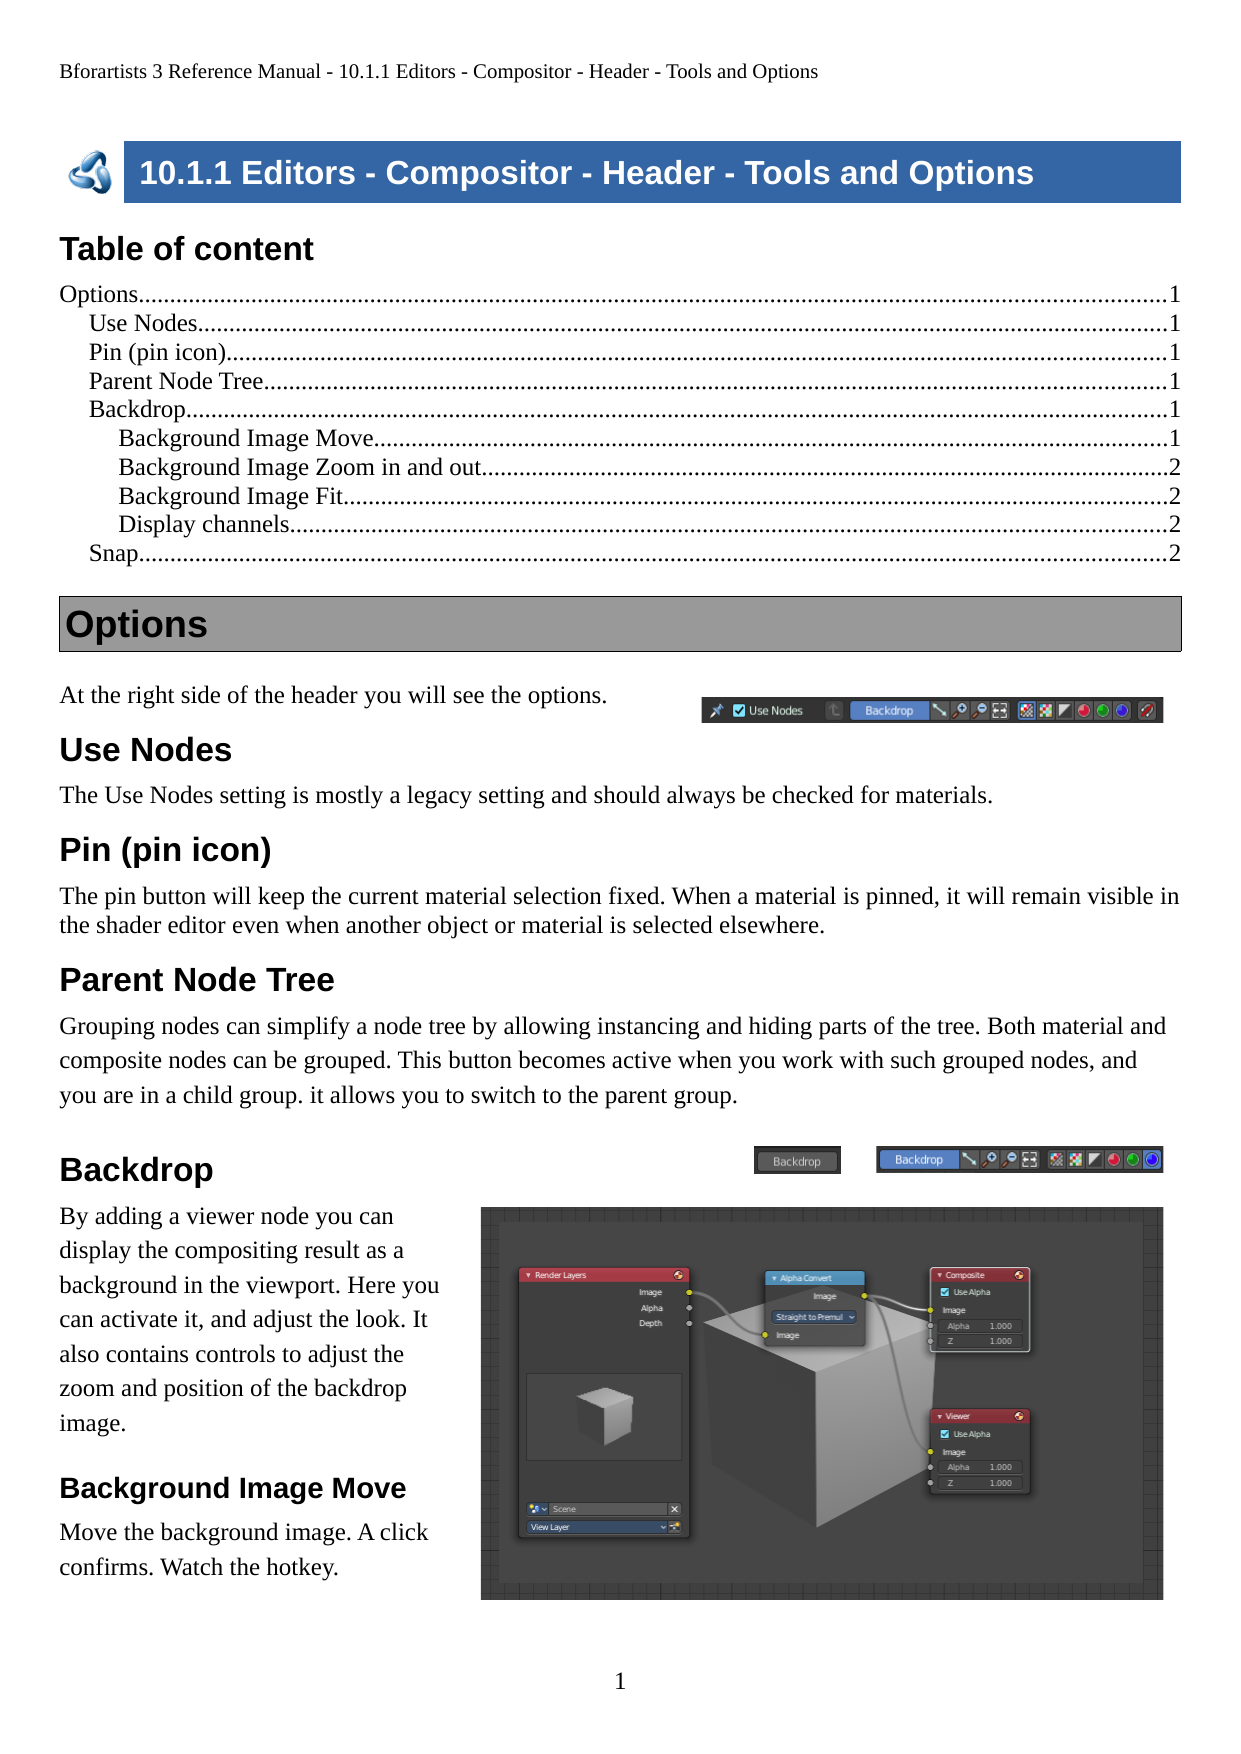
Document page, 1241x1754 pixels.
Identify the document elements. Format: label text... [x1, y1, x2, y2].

text Snap 2 [88, 538, 1181, 567]
subtitle Table of content [59, 228, 1181, 267]
picture [876, 1146, 1164, 1173]
text Background Image Zoom in and out 2 [118, 452, 1181, 481]
text Backdrop 1 [88, 394, 1181, 423]
text Display channels 2 [118, 509, 1181, 538]
text Use Nodes 1 [88, 308, 1181, 337]
text Background Image Fit 2 [118, 481, 1181, 509]
subtitle [1164, 1471, 1181, 1505]
subtitle Parent Node Tree [59, 959, 1181, 998]
picture [754, 1146, 841, 1174]
subtitle Background Image Move [59, 1471, 480, 1505]
text Background Image Move 1 [118, 423, 1181, 452]
text The Use Nodes setting is mostly a legacy setting and should always be checked for materials. [59, 781, 1181, 809]
subtitle Pin (pin icon) [59, 830, 1181, 869]
table_header [59, 141, 124, 203]
text At the right side of the header you will see the options. [59, 680, 1181, 708]
table_header 10.1.1 Editors - Compositor - Header - Tools and Options [124, 141, 1181, 203]
picture [480, 1207, 1164, 1600]
text The pin button will keep the current material selection fixed. When a material is pinned, it will remain visible in the shader editor even when another object or material is selected elsewhere. [59, 881, 1181, 939]
subtitle Use Nodes [59, 729, 1181, 768]
text Options 1 [59, 279, 1181, 308]
text Pin (pin icon) 1 [88, 337, 1181, 366]
picture [65, 147, 114, 197]
subtitle Backdrop [59, 1149, 1181, 1188]
text Parent Node Tree 1 [88, 366, 1181, 394]
picture [701, 697, 1164, 723]
text By adding a viewer node you can display the compositing result as a background in the viewport. Here you can activate it, and adjust the look. It also contains controls to adjust the zoom and position of the backdrop image. [59, 1201, 1181, 1436]
text Move the background image. A click confirms. Watch the hotkey. [59, 1517, 480, 1581]
table_header Options [60, 597, 1181, 651]
text Grouping nodes can simplify a node tree by allowing instancing and hiding parts of the tree. Both material and composite nodes can be grouped. This button becomes active when you work with such grouped nodes, and you are in a child group. it allows you to switch to the parent group. [59, 1011, 1181, 1108]
